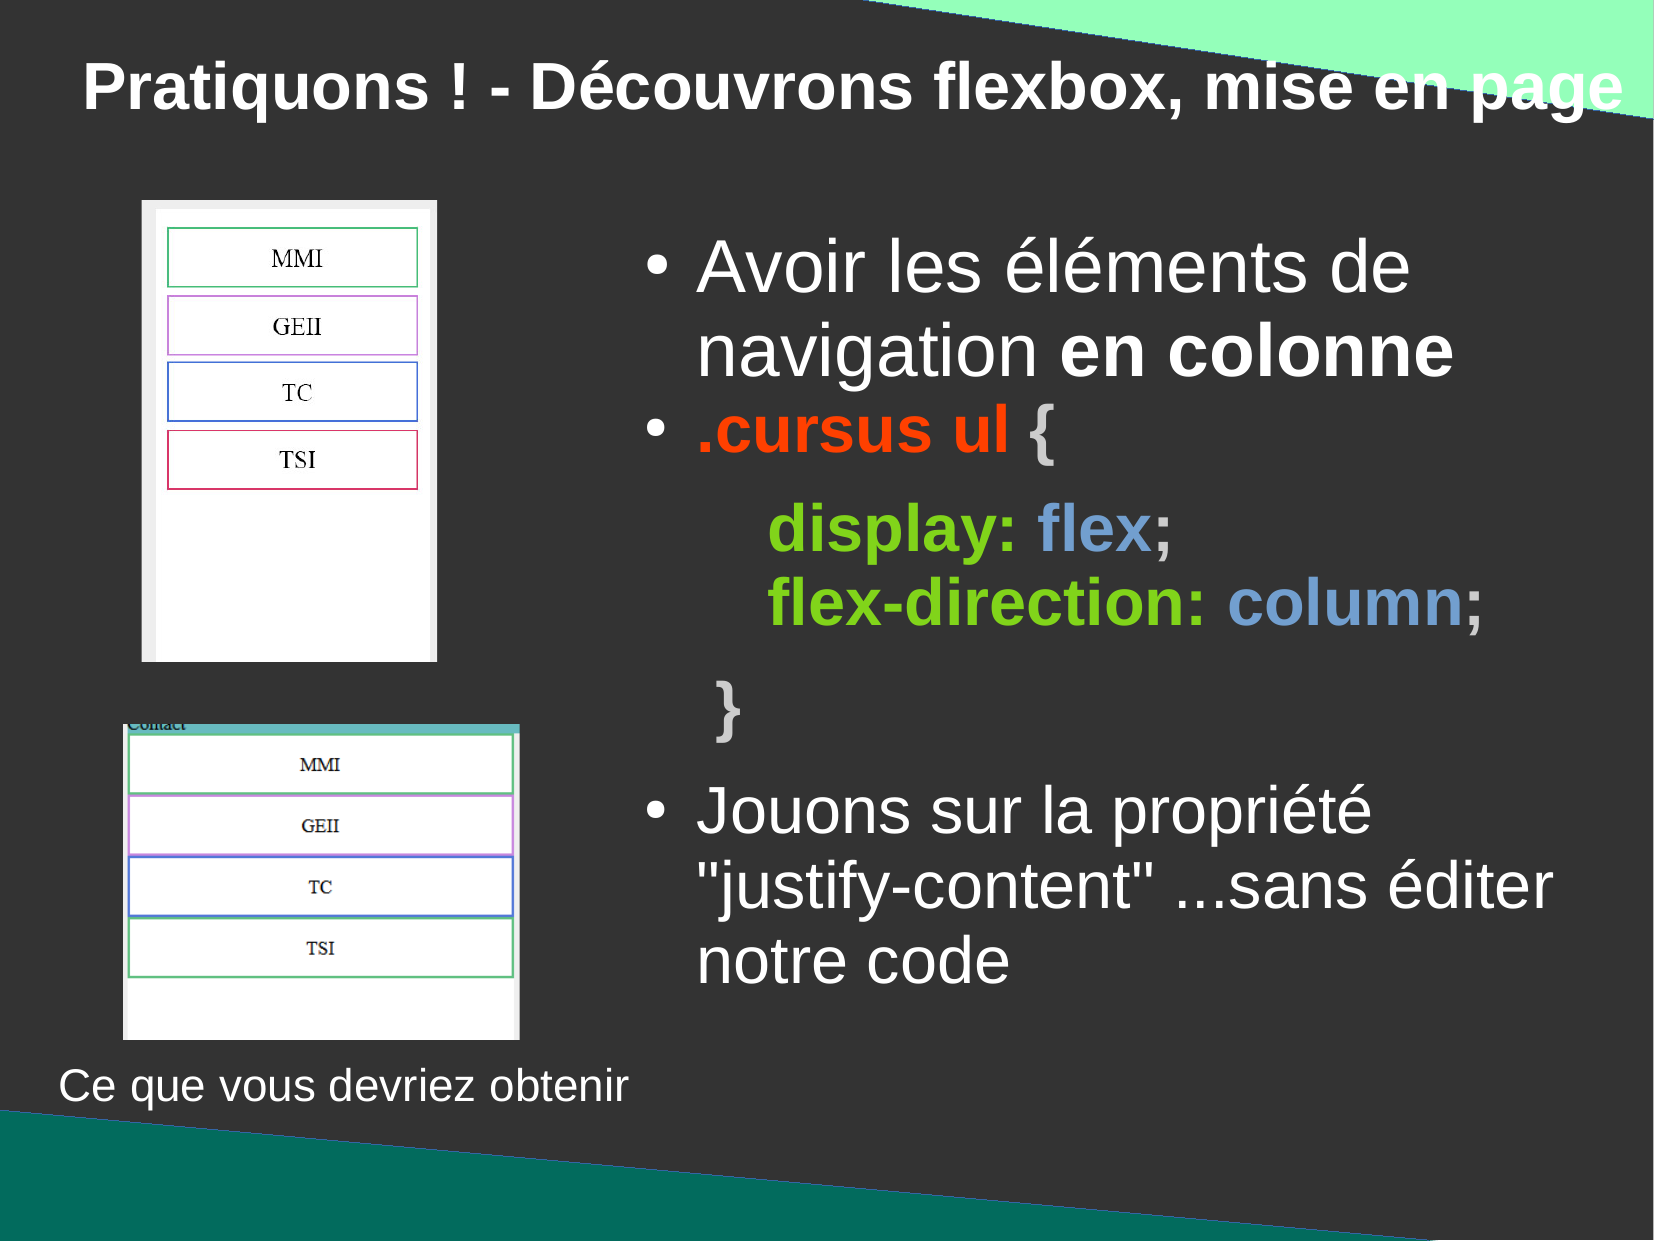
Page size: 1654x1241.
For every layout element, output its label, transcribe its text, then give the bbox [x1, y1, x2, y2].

picture [141, 200, 438, 662]
title Ce que vous devriez obtenir [59, 1059, 638, 1229]
list Avoir les éléments de navigation en colonne .cursus ul { display: flex; flex-direction: column; } Jouons sur la propriété "justify‑content" ...sans éditer notre code [625, 224, 1619, 1016]
picture [123, 724, 520, 1040]
title Pratiquons ! - Découvrons flexbox, mise en page [82, 49, 1630, 142]
text_box [863, 0, 1654, 120]
